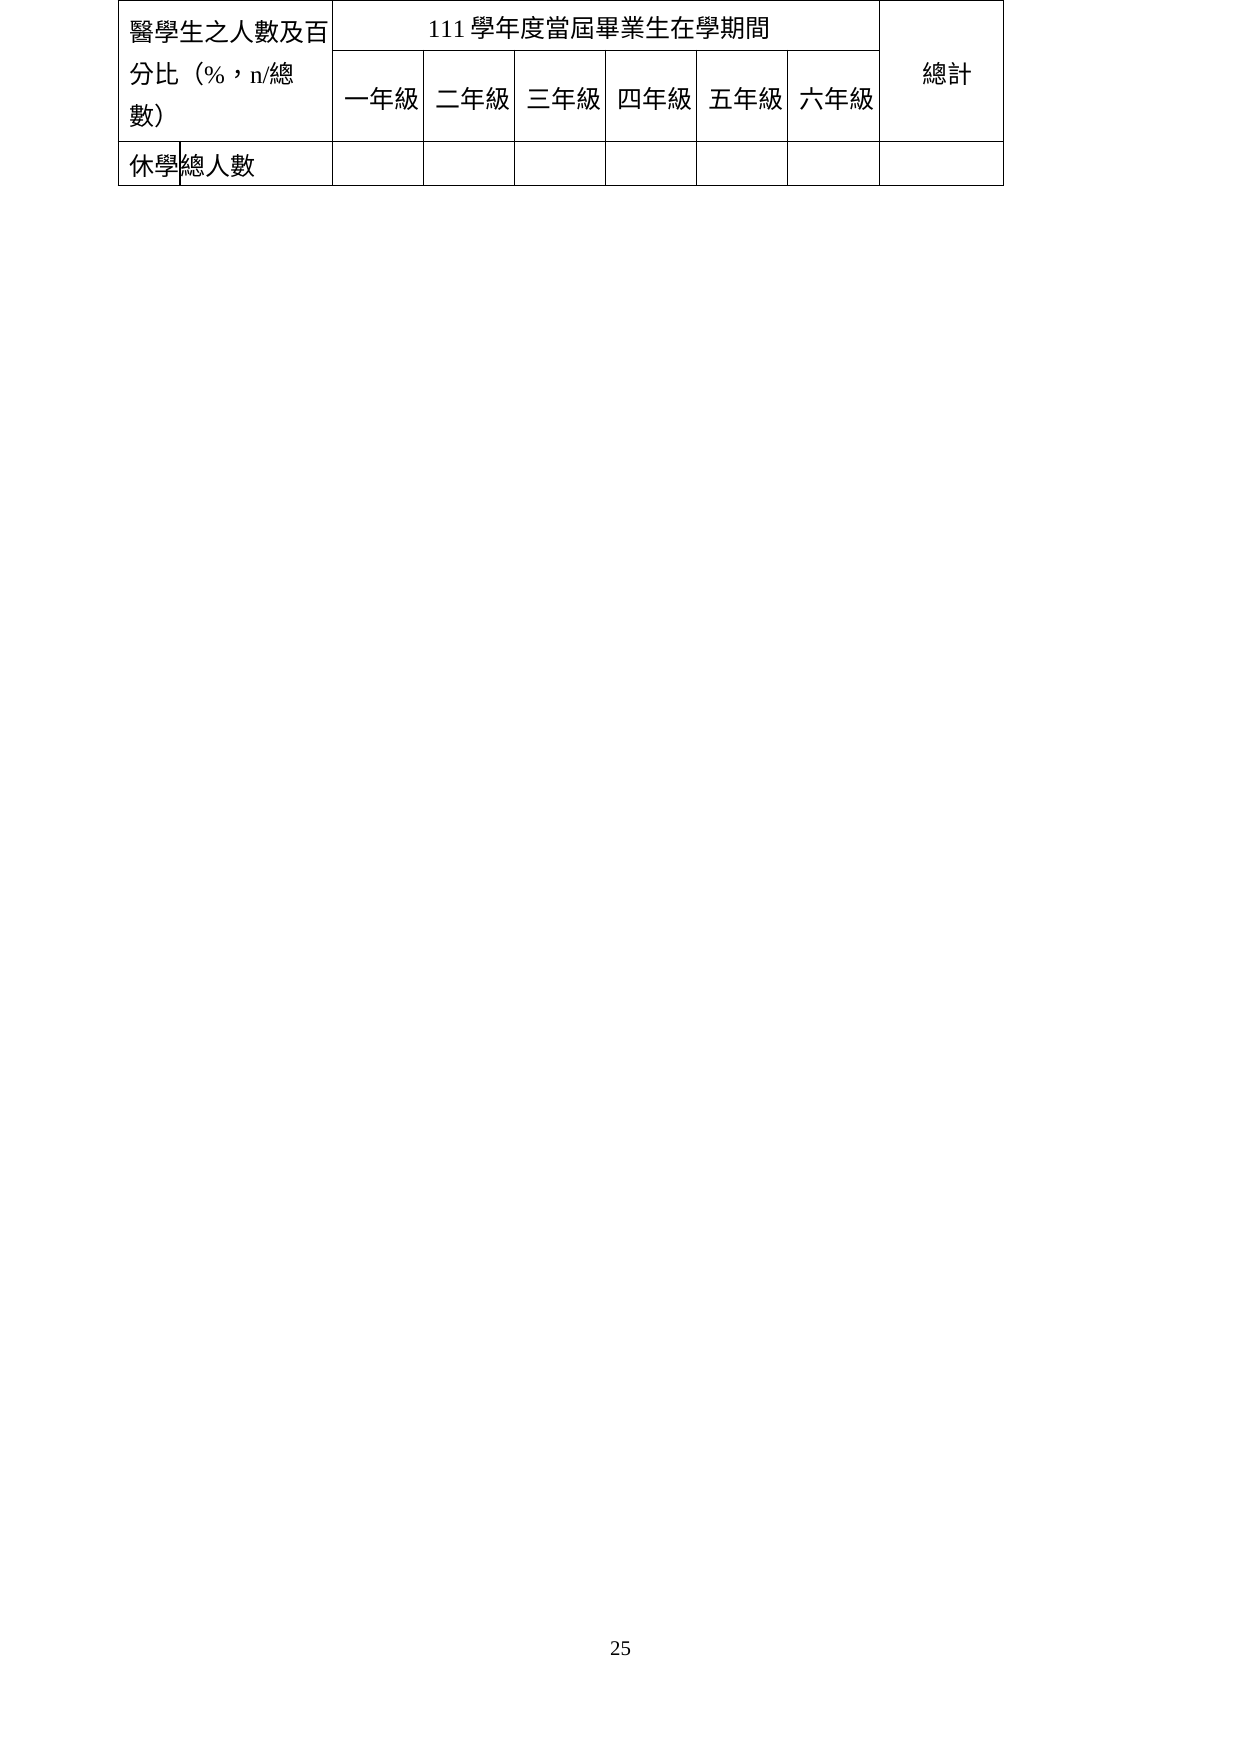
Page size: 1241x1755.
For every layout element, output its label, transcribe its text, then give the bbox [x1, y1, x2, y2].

table_header 111學年度當屆畢業生在學期間 [333, 1, 879, 49]
table_cell 四年級 [606, 51, 696, 141]
table_header 總計 [880, 1, 1003, 141]
table_cell 三年級 [515, 51, 605, 141]
table_cell [333, 142, 423, 185]
table_cell 總人數 [181, 142, 332, 185]
table_header 醫學生之人數及百分比（%，n/總數） [119, 1, 332, 141]
table_cell 五年級 [697, 51, 787, 141]
table_cell [788, 142, 879, 185]
table_cell [697, 142, 787, 185]
table_cell [880, 142, 1003, 185]
table_cell [606, 142, 696, 185]
table_cell [424, 142, 514, 185]
table_cell 一年級 [333, 51, 423, 141]
table_cell [515, 142, 605, 185]
table_cell 休學 [119, 142, 179, 185]
table_cell 二年級 [424, 51, 514, 141]
table_cell 六年級 [788, 51, 879, 141]
